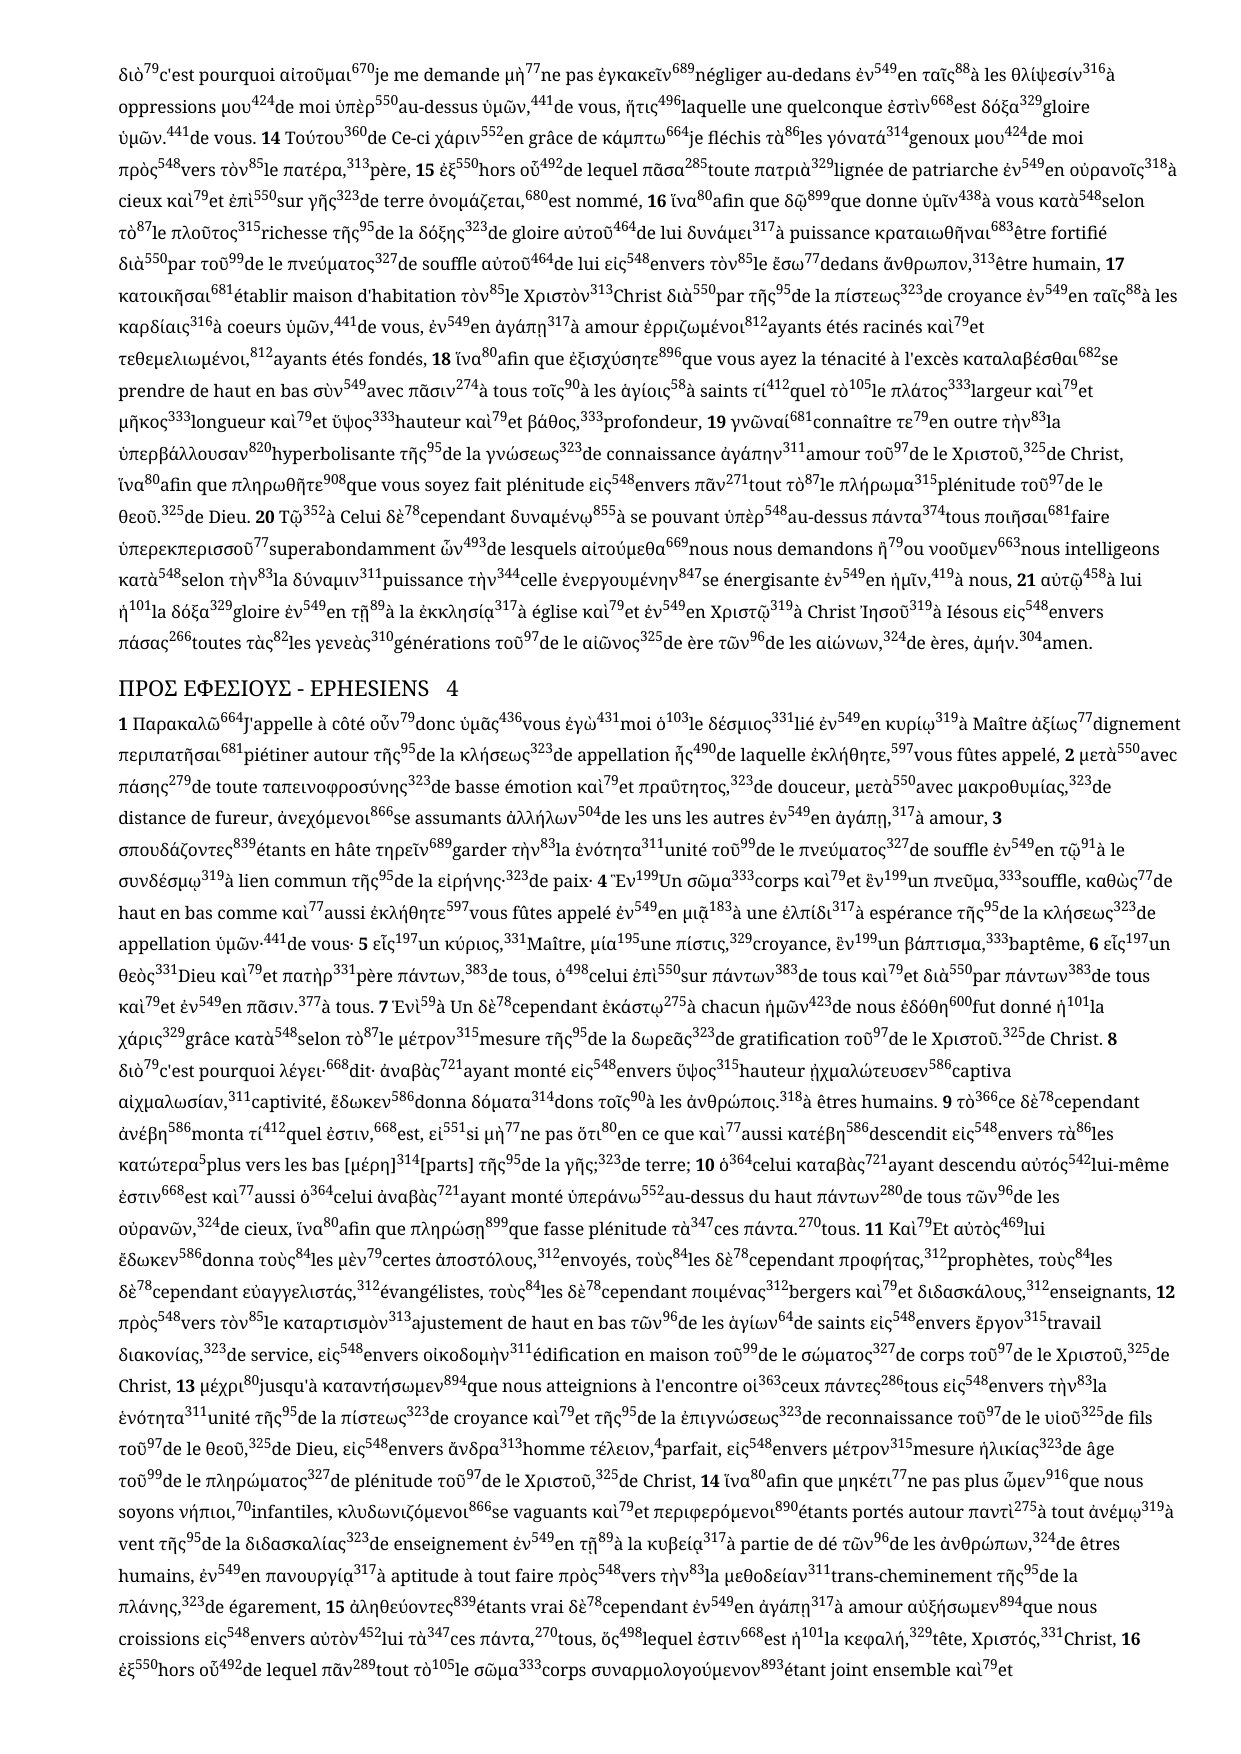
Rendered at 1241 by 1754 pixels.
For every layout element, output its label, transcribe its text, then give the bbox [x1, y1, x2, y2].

text ΠΡΟΣ ΕΦΕΣΙΟΥΣ - EPHESIENS 4 [118, 673, 1181, 703]
text 1 Τούτου360de Ce-ci χάριν552en grâce de ἐγὼ431moi Παῦλος331Paulus ὁ103le δέσμιος331lié τοῦ97de le Χριστοῦ325de Christ [Ἰησοῦ]325[de Iésous] ὑπὲρ550au-dessus ὑμῶν441de vous τῶν98de les ἐθνῶν326de ethnies 2 –935– εἴ80si γε340du moins ἠκούσατε583vous écoutâtes τὴν83la οἰκονομίαν311législation de maison τῆς95de la χάριτος323de grâce τοῦ97de le θεοῦ325de Dieu τῆς356de celle δοθείσης752de ayante étée donnée μοι420à moi εἰς548envers ὑμᾶς,436vous, 3 [ὅτι]80[en ce que] κατὰ548selon ἀποκάλυψιν311découverte ἐγνωρίσθη600fut fait connaître μοι420à moi τὸ105le μυστήριον,333mystère, καθὼς77de haut en bas comme προέγραψα582je graphai d'avance ἐν549en ὀλίγῳ,380à peu, 4 πρὸς548vers ὃ482lequel δύνασθε671vous vous pouvez ἀναγινώσκοντες839prenants connaissance νοῆσαι681intelliger τὴν83la σύνεσίν311compréhension μου424de moi ἐν549en τῷ93à le μυστηρίῳ321à mystère τοῦ97de le Χριστοῦ,325de Christ, 5 ὃ500lequel ἑτέραις118à autres-différentes γενεαῖς316à générations οὐκ77non ἐγνωρίσθη600fut fait connaître τοῖς90à les υἱοῖς318à fils τῶν96de les ἀνθρώπων324de êtres humains ὡς80comme νῦν77maintenant ἀπεκαλύφθη600fut découvert τοῖς90à les ἁγίοις9à saints ἀποστόλοις318à envoyés αὐτοῦ464de lui καὶ79et προφήταις318à prophètes ἐν549en πνεύματι,321à souffle, 6 εἶναι689être τὰ86les ἔθνη314ethnies συγκληρονόμα54cohéritiers καὶ79et σύσσωμα54de corps communs καὶ79et συμμέτοχα54co-participants τῆς95de la ἐπαγγελίας323de promesse ἐν549en Χριστῷ319à Christ Ἰησοῦ319à Iésous διὰ550par τοῦ99de le εὐαγγελίου,327de évangile, 7 οὗ494de lequel ἐγενήθην596je fus devenu διάκονος331serviteur κατὰ548selon τὴν83la δωρεὰν311gratification τῆς95de la χάριτος323de grâce τοῦ97de le θεοῦ325de Dieu τῆς356de celle δοθείσης752de ayante étée donnée μοι420à moi κατὰ548selon τὴν83la ἐνέργειαν311énergie τῆς95de la δυνάμεως323de puissance αὐτοῦ.464de lui. 8 Ἐμοὶ420à Moi τῷ91à le ἐλαχιστοτέρῳ10à plus moindre πάντων280de tous ἁγίων64de saints ἐδόθη600fut donné ἡ101la χάρις329grâce αὕτη,154celle-ci, τοῖς92à les ἔθνεσιν320à ethnies εὐαγγελίσασθαι682se évangéliser τὸ87le ἀνεξιχνίαστον6intraçable πλοῦτος315richesse τοῦ97de le Χριστοῦ325de Christ 9 καὶ79et φωτίσαι681illuminer [πάντας]372[tous] τίς408quelle ἡ101la οἰκονομία329législation de maison τοῦ99de le μυστηρίου327de mystère τοῦ360de ce ἀποκεκρυμμένου809de ayant été caché loin ἀπὸ550au loin τῶν96de les αἰώνων324de ères ἐν549en τῷ91à le θεῷ319à Dieu τῷ352à celui τὰ347ces πάντα270tous κτίσαντι,713à ayant créé, 10 ἵνα80afin que γνωρισθῇ911que soit fait connaître νῦν77maintenant ταῖς88à les ἀρχαῖς316à origines καὶ79et ταῖς88à les ἐξουσίαις316à autorités ἐν549en τοῖς92à les ἐπουρανίοις60à sur cieux διὰ550par τῆς95de la ἐκκλησίας323de église ἡ101la πολυποίκιλος20très varié σοφία329sagesse τοῦ97de le θεοῦ,325de Dieu, 11 κατὰ548selon πρόθεσιν311position en avant τῶν96de les αἰώνων324de ères ἣν478laquelle ἐποίησεν586fit ἐν549en τῷ91à le Χριστῷ319à Christ Ἰησοῦ319à Iésous τῷ91à le κυρίῳ319à Maître ἡμῶν,423de nous, 12 ἐν549en ᾧ486à lequel ἔχομεν663nous avons τὴν83la παρρησίαν311oralité franche καὶ79et προσαγωγὴν311conduite auprès ἐν549en πεποιθήσει317à confiance διὰ550par τῆς95de la πίστεως323de croyance αὐτοῦ.464de lui. 13 διὸ79c'est pourquoi αἰτοῦμαι670je me demande μὴ77ne pas ἐγκακεῖν689négliger au-dedans ἐν549en ταῖς88à les θλίψεσίν316à oppressions μου424de moi ὑπὲρ550au-dessus ὑμῶν,441de vous, ἥτις496laquelle une quelconque ἐστὶν668est δόξα329gloire ὑμῶν.441de vous. 14 Τούτου360de Ce-ci χάριν552en grâce de κάμπτω664je fléchis τὰ86les γόνατά314genoux μου424de moi πρὸς548vers τὸν85le πατέρα,313père, 15 ἐξ550hors οὗ492de lequel πᾶσα285toute πατριὰ329lignée de patriarche ἐν549en οὐρανοῖς318à cieux καὶ79et ἐπὶ550sur γῆς323de terre ὀνομάζεται,680est nommé, 16 ἵνα80afin que δῷ899que donne ὑμῖν438à vous κατὰ548selon τὸ87le πλοῦτος315richesse τῆς95de la δόξης323de gloire αὐτοῦ464de lui δυνάμει317à puissance κραταιωθῆναι683être fortifié διὰ550par τοῦ99de le πνεύματος327de souffle αὐτοῦ464de lui εἰς548envers τὸν85le ἔσω77dedans ἄνθρωπον,313être humain, 17 κατοικῆσαι681établir maison d'habitation τὸν85le Χριστὸν313Christ διὰ550par τῆς95de la πίστεως323de croyance ἐν549en ταῖς88à les καρδίαις316à coeurs ὑμῶν,441de vous, ἐν549en ἀγάπῃ317à amour ἐρριζωμένοι812ayants étés racinés καὶ79et τεθεμελιωμένοι,812ayants étés fondés, 18 ἵνα80afin que ἐξισχύσητε896que vous ayez la ténacité à l'excès καταλαβέσθαι682se prendre de haut en bas σὺν549avec πᾶσιν274à tous τοῖς90à les ἁγίοις58à saints τί412quel τὸ105le πλάτος333largeur καὶ79et μῆκος333longueur καὶ79et ὕψος333hauteur καὶ79et βάθος,333profondeur, 19 γνῶναί681connaître τε79en outre τὴν83la ὑπερβάλλουσαν820hyperbolisante τῆς95de la γνώσεως323de connaissance ἀγάπην311amour τοῦ97de le Χριστοῦ,325de Christ, ἵνα80afin que πληρωθῆτε908que vous soyez fait plénitude εἰς548envers πᾶν271tout τὸ87le πλήρωμα315plénitude τοῦ97de le θεοῦ.325de Dieu. 20 Τῷ352à Celui δὲ78cependant δυναμένῳ855à se pouvant ὑπὲρ548au-dessus πάντα374tous ποιῆσαι681faire ὑπερεκπερισσοῦ77superabondamment ὧν493de lesquels αἰτούμεθα669nous nous demandons ἢ79ou νοοῦμεν663nous intelligeons κατὰ548selon τὴν83la δύναμιν311puissance τὴν344celle ἐνεργουμένην847se énergisante ἐν549en ἡμῖν,419à nous, 21 αὐτῷ458à lui ἡ101la δόξα329gloire ἐν549en τῇ89à la ἐκκλησίᾳ317à église καὶ79et ἐν549en Χριστῷ319à Christ Ἰησοῦ319à Iésous εἰς548envers πάσας266toutes τὰς82les γενεὰς310générations τοῦ97de le αἰῶνος325de ère τῶν96de les αἰώνων,324de ères, ἀμήν.304amen. [118, 59, 1181, 655]
text 1 Παρακαλῶ664J'appelle à côté οὖν79donc ὑμᾶς436vous ἐγὼ431moi ὁ103le δέσμιος331lié ἐν549en κυρίῳ319à Maître ἀξίως77dignement περιπατῆσαι681piétiner autour τῆς95de la κλήσεως323de appellation ἧς490de laquelle ἐκλήθητε,597vous fûtes appelé, 2 μετὰ550avec πάσης279de toute ταπεινοφροσύνης323de basse émotion καὶ79et πραΰτητος,323de douceur, μετὰ550avec μακροθυμίας,323de distance de fureur, ἀνεχόμενοι866se assumants ἀλλήλων504de les uns les autres ἐν549en ἀγάπῃ,317à amour, 3 σπουδάζοντες839étants en hâte τηρεῖν689garder τὴν83la ἑνότητα311unité τοῦ99de le πνεύματος327de souffle ἐν549en τῷ91à le συνδέσμῳ319à lien commun τῆς95de la εἰρήνης·323de paix· 4 Ἓν199Un σῶμα333corps καὶ79et ἓν199un πνεῦμα,333souffle, καθὼς77de haut en bas comme καὶ77aussi ἐκλήθητε597vous fûtes appelé ἐν549en μιᾷ183à une ἐλπίδι317à espérance τῆς95de la κλήσεως323de appellation ὑμῶν·441de vous· 5 εἷς197un κύριος,331Maître, μία195une πίστις,329croyance, ἓν199un βάπτισμα,333baptême, 6 εἷς197un θεὸς331Dieu καὶ79et πατὴρ331père πάντων,383de tous, ὁ498celui ἐπὶ550sur πάντων383de tous καὶ79et διὰ550par πάντων383de tous καὶ79et ἐν549en πᾶσιν.377à tous. 7 Ἑνὶ59à Un δὲ78cependant ἑκάστῳ275à chacun ἡμῶν423de nous ἐδόθη600fut donné ἡ101la χάρις329grâce κατὰ548selon τὸ87le μέτρον315mesure τῆς95de la δωρεᾶς323de gratification τοῦ97de le Χριστοῦ.325de Christ. 8 διὸ79c'est pourquoi λέγει·668dit· ἀναβὰς721ayant monté εἰς548envers ὕψος315hauteur ᾐχμαλώτευσεν586captiva αἰχμαλωσίαν,311captivité, ἔδωκεν586donna δόματα314dons τοῖς90à les ἀνθρώποις.318à êtres humains. 9 τὸ366ce δὲ78cependant ἀνέβη586monta τί412quel ἐστιν,668est, εἰ551si μὴ77ne pas ὅτι80en ce que καὶ77aussi κατέβη586descendit εἰς548envers τὰ86les κατώτερα5plus vers les bas [μέρη]314[parts] τῆς95de la γῆς;323de terre; 10 ὁ364celui καταβὰς721ayant descendu αὐτός542lui-même ἐστιν668est καὶ77aussi ὁ364celui ἀναβὰς721ayant monté ὑπεράνω552au-dessus du haut πάντων280de tous τῶν96de les οὐρανῶν,324de cieux, ἵνα80afin que πληρώσῃ899que fasse plénitude τὰ347ces πάντα.270tous. 11 Καὶ79Et αὐτὸς469lui ἔδωκεν586donna τοὺς84les μὲν79certes ἀποστόλους,312envoyés, τοὺς84les δὲ78cependant προφήτας,312prophètes, τοὺς84les δὲ78cependant εὐαγγελιστάς,312évangélistes, τοὺς84les δὲ78cependant ποιμένας312bergers καὶ79et διδασκάλους,312enseignants, 12 πρὸς548vers τὸν85le καταρτισμὸν313ajustement de haut en bas τῶν96de les ἁγίων64de saints εἰς548envers ἔργον315travail διακονίας,323de service, εἰς548envers οἰκοδομὴν311édification en maison τοῦ99de le σώματος327de corps τοῦ97de le Χριστοῦ,325de Christ, 13 μέχρι80jusqu'à καταντήσωμεν894que nous atteignions à l'encontre οἱ363ceux πάντες286tous εἰς548envers τὴν83la ἑνότητα311unité τῆς95de la πίστεως323de croyance καὶ79et τῆς95de la ἐπιγνώσεως323de reconnaissance τοῦ97de le υἱοῦ325de fils τοῦ97de le θεοῦ,325de Dieu, εἰς548envers ἄνδρα313homme τέλειον,4parfait, εἰς548envers μέτρον315mesure ἡλικίας323de âge τοῦ99de le πληρώματος327de plénitude τοῦ97de le Χριστοῦ,325de Christ, 14 ἵνα80afin que μηκέτι77ne pas plus ὦμεν916que nous soyons νήπιοι,70infantiles, κλυδωνιζόμενοι866se vaguants καὶ79et περιφερόμενοι890étants portés autour παντὶ275à tout ἀνέμῳ319à vent τῆς95de la διδασκαλίας323de enseignement ἐν549en τῇ89à la κυβείᾳ317à partie de dé τῶν96de les ἀνθρώπων,324de êtres humains, ἐν549en πανουργίᾳ317à aptitude à tout faire πρὸς548vers τὴν83la μεθοδείαν311trans-cheminement τῆς95de la πλάνης,323de égarement, 15 ἀληθεύοντες839étants vrai δὲ78cependant ἐν549en ἀγάπῃ317à amour αὐξήσωμεν894que nous croissions εἰς548envers αὐτὸν452lui τὰ347ces πάντα,270tous, ὅς498lequel ἐστιν668est ἡ101la κεφαλή,329tête, Χριστός,331Christ, 16 ἐξ550hors οὗ492de lequel πᾶν289tout τὸ105le σῶμα333corps συναρμολογούμενον893étant joint ensemble καὶ79et συμβιβαζόμενον893étant concilié διὰ550par πάσης279de toute ἁφῆς323de jointure τῆς255de la ἐπιχορηγίας323de fourniture κατ᾽548selon ἐνέργειαν311énergie ἐν549en μέτρῳ321à mesure ἑνὸς65de un ἑκάστου281de chacun μέρους327de part τὴν83la αὔξησιν311croissance τοῦ99de le σώματος327de corps ποιεῖται674se fait εἰς548envers οἰκοδομὴν311édification en maison ἑαυτοῦ539de lui-même ἐν549en ἀγάπῃ.317à amour. 17 Τοῦτο348Ce-ci οὖν79donc λέγω664je dis καὶ79et μαρτύρομαι670je me rends témoignage ἐν549en κυρίῳ,319à Maître, μηκέτι77ne pas plus ὑμᾶς436vous περιπατεῖν,689piétiner autour, καθὼς77de haut en bas comme καὶ77aussi τὰ104les ἔθνη332ethnies περιπατεῖ668piétine autour ἐν549en ματαιότητι317à vanité τοῦ97de le νοὸς325de intellect αὐτῶν,465de eux, 18 ἐσκοτωμένοι812ayants étés enténébrés τῇ249à la διανοίᾳ317à capacité d’intelligence ὄντες,839étants, ἀπηλλοτριωμένοι812ayants étés aliénés τῆς95de la ζωῆς323de vie τοῦ97de le θεοῦ325de Dieu διὰ548par le fait de τὴν83la ἄγνοιαν311méconnaissance τὴν344celle οὖσαν820étante ἐν549en αὐτοῖς,459à eux, διὰ548par le fait de τὴν83la πώρωσιν311callosité τῆς95de la καρδίας323de coeur αὐτῶν,465de eux, 19 οἵτινες497lesquels des quelconques ἀπηλγηκότες782ayants anesthésiés ἑαυτοὺς527eux-mêmes παρέδωκαν585livrèrent τῇ89à la ἀσελγείᾳ317à luxure εἰς548envers ἐργασίαν311travaillance ἀκαθαρσίας323de impureté πάσης279de toute ἐν549en πλεονεξίᾳ.317à cupidité. 20 Ὑμεῖς447Vous δὲ78cependant οὐχ77non οὕτως77ainsi ἐμάθετε583vous apprîtes τὸν85le Χριστόν,313Christ, 21 εἴ80si γε340du moins αὐτὸν452lui ἠκούσατε583vous écoutâtes καὶ79et ἐν549en αὐτῷ458à lui ἐδιδάχθητε,597vous fûtes enseigné, καθώς77de haut en bas comme ἐστιν668est ἀλήθεια329vérité ἐν549en τῷ91à le Ἰησοῦ,319à Iésous, 22 ἀποθέσθαι682se déposer ὑμᾶς436vous κατὰ548selon τὴν243la προτέραν2plus avant ἀναστροφὴν311retournement de bas en haut τὸν85le παλαιὸν4vieil ἄνθρωπον313être humain τὸν480celui φθειρόμενον875étant corrompu κατὰ548selon τὰς82les ἐπιθυμίας310désirs en fureurs τῆς95de la ἀπάτης,323de appât, 23 ἀνανεοῦσθαι692être renouvelé δὲ78cependant τῷ93à le πνεύματι321à souffle τοῦ97de le νοὸς325de intellect ὑμῶν441de vous 24 καὶ79et ἐνδύσασθαι682se envêtir τὸν85le καινὸν4nouveau ἄνθρωπον313être humain τὸν346celui κατὰ548selon θεὸν313Dieu κτισθέντα744ayant été créé ἐν549en δικαιοσύνῃ317à justice καὶ79et ὁσιότητι317à piété sacré τῆς95de la ἀληθείας.323de vérité. 25 Διὸ79C'est pourquoi ἀποθέμενοι739se ayants déposés τὸ87le ψεῦδος315mensonge λαλεῖτε569bavardez ἀλήθειαν311vérité ἕκαστος390chacun μετὰ550avec τοῦ97de le πλησίον552prochain αὐτοῦ,464de lui, ὅτι80en ce que ἐσμὲν663nous sommes ἀλλήλων504de les uns les autres μέλη.332membres. 26 ὀργίζεσθε577soyez mis en colère καὶ79et μὴ77ne pas ἁμαρτάνετε·569fautez· ὁ103le ἥλιος331soleil μὴ77ne pas ἐπιδυέτω572surplonge ἐπὶ549sur [τῷ]91[à le] παροργισμῷ319à mise en colère côte à côte ὑμῶν,441de vous, 27 μηδὲ79ni cependant δίδοτε569donnez τόπον313lieu τῷ91à le διαβόλῳ.59à diable. 28 ὁ364celui κλέπτων840volant μηκέτι77ne pas plus κλεπτέτω,572vole, μᾶλλον77davantage δὲ78cependant κοπιάτω572peine ἐργαζόμενος867se mettant au travail ταῖς248à les [ἰδίαις]118[à en propres] χερσὶν316à mains τὸ87le ἀγαθόν,55bon, ἵνα80afin que ἔχῃ921que ait μεταδιδόναι689donner avec au-delà τῷ352à celui χρείαν311besoin ἔχοντι.828à ayant. 29 πᾶς287tout λόγος331discours σαπρὸς22pourri ἐκ550hors τοῦ99de le στόματος327de bouche ὑμῶν441de vous μὴ77ne pas ἐκπορευέσθω,576se aille au dehors, ἀλλ᾽79mais εἴ80si τις287un quelconque ἀγαθὸς47bon πρὸς548vers οἰκοδομὴν311édification en maison τῆς95de la χρείας,323de besoin, ἵνα80afin que δῷ899que donne χάριν311grâce τοῖς351à ceux ἀκούουσιν.827à écoutants. 30 καὶ79et μὴ77ne pas λυπεῖτε569attristez τὸ87le πνεῦμα315souffle τὸ87le ἅγιον6saint τοῦ97de le θεοῦ,325de Dieu, ἐν549en ᾧ488à lequel ἐσφραγίσθητε597vous fûtes scellé εἰς548envers ἡμέραν311journée ἀπολυτρώσεως.323de rançon intégrale. 31 πᾶσα285toute πικρία329amertume καὶ79et θυμὸς331fureur καὶ79et ὀργὴ329colère καὶ79et κραυγὴ329cri καὶ79et βλασφημία329blasphème ἀρθήτω565soit levé ἀφ᾽550au loin ὑμῶν441de vous σὺν549avec πάσῃ273à toute κακίᾳ.317à malice. 32 γίνεσθε573que vous vous devenez [δὲ]78[cependant] εἰς548envers ἀλλήλους501les uns les autres χρηστοί,70utiles bons, εὔσπλαγχνοι,70biens d'entrailles, χαριζόμενοι866se faisants grâce ἑαυτοῖς,532à eux-mêmes, καθὼς77de haut en bas comme καὶ77aussi ὁ103le θεὸς331Dieu ἐν549en Χριστῷ319à Christ ἐχαρίσατο592se fit grâce ὑμῖν.438à vous. [118, 707, 1181, 1682]
